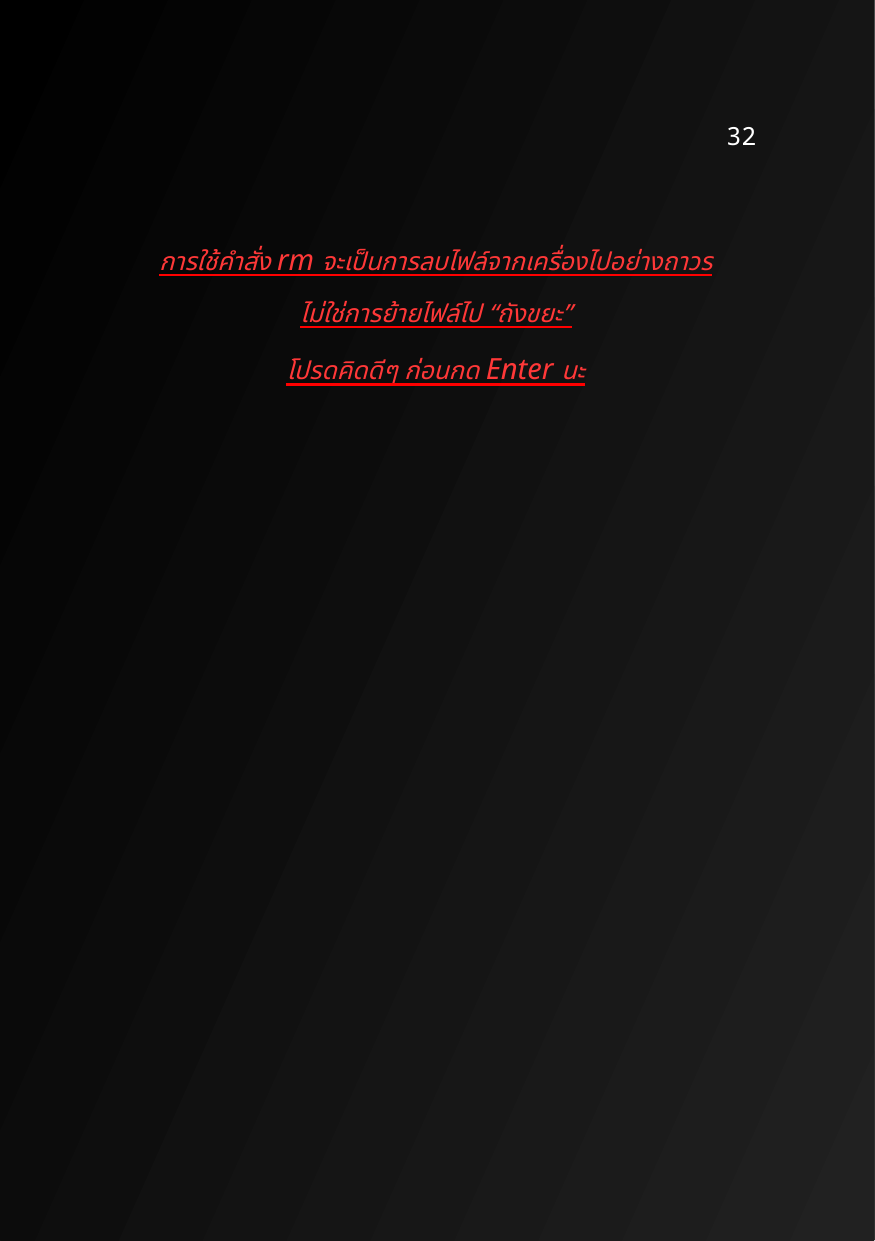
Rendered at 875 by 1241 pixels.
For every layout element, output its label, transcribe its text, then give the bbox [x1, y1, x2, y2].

text การใช้คำสั่ง rm จะเป็นการลบไฟล์จากเครื่องไปอย่างถาวร [118, 239, 756, 281]
text โปรดคิดดีๆ ก่อนกด Enter นะ [118, 348, 756, 391]
text ไม่ใช่การย้ายไฟล์ไป “ถังขยะ” [118, 296, 756, 334]
